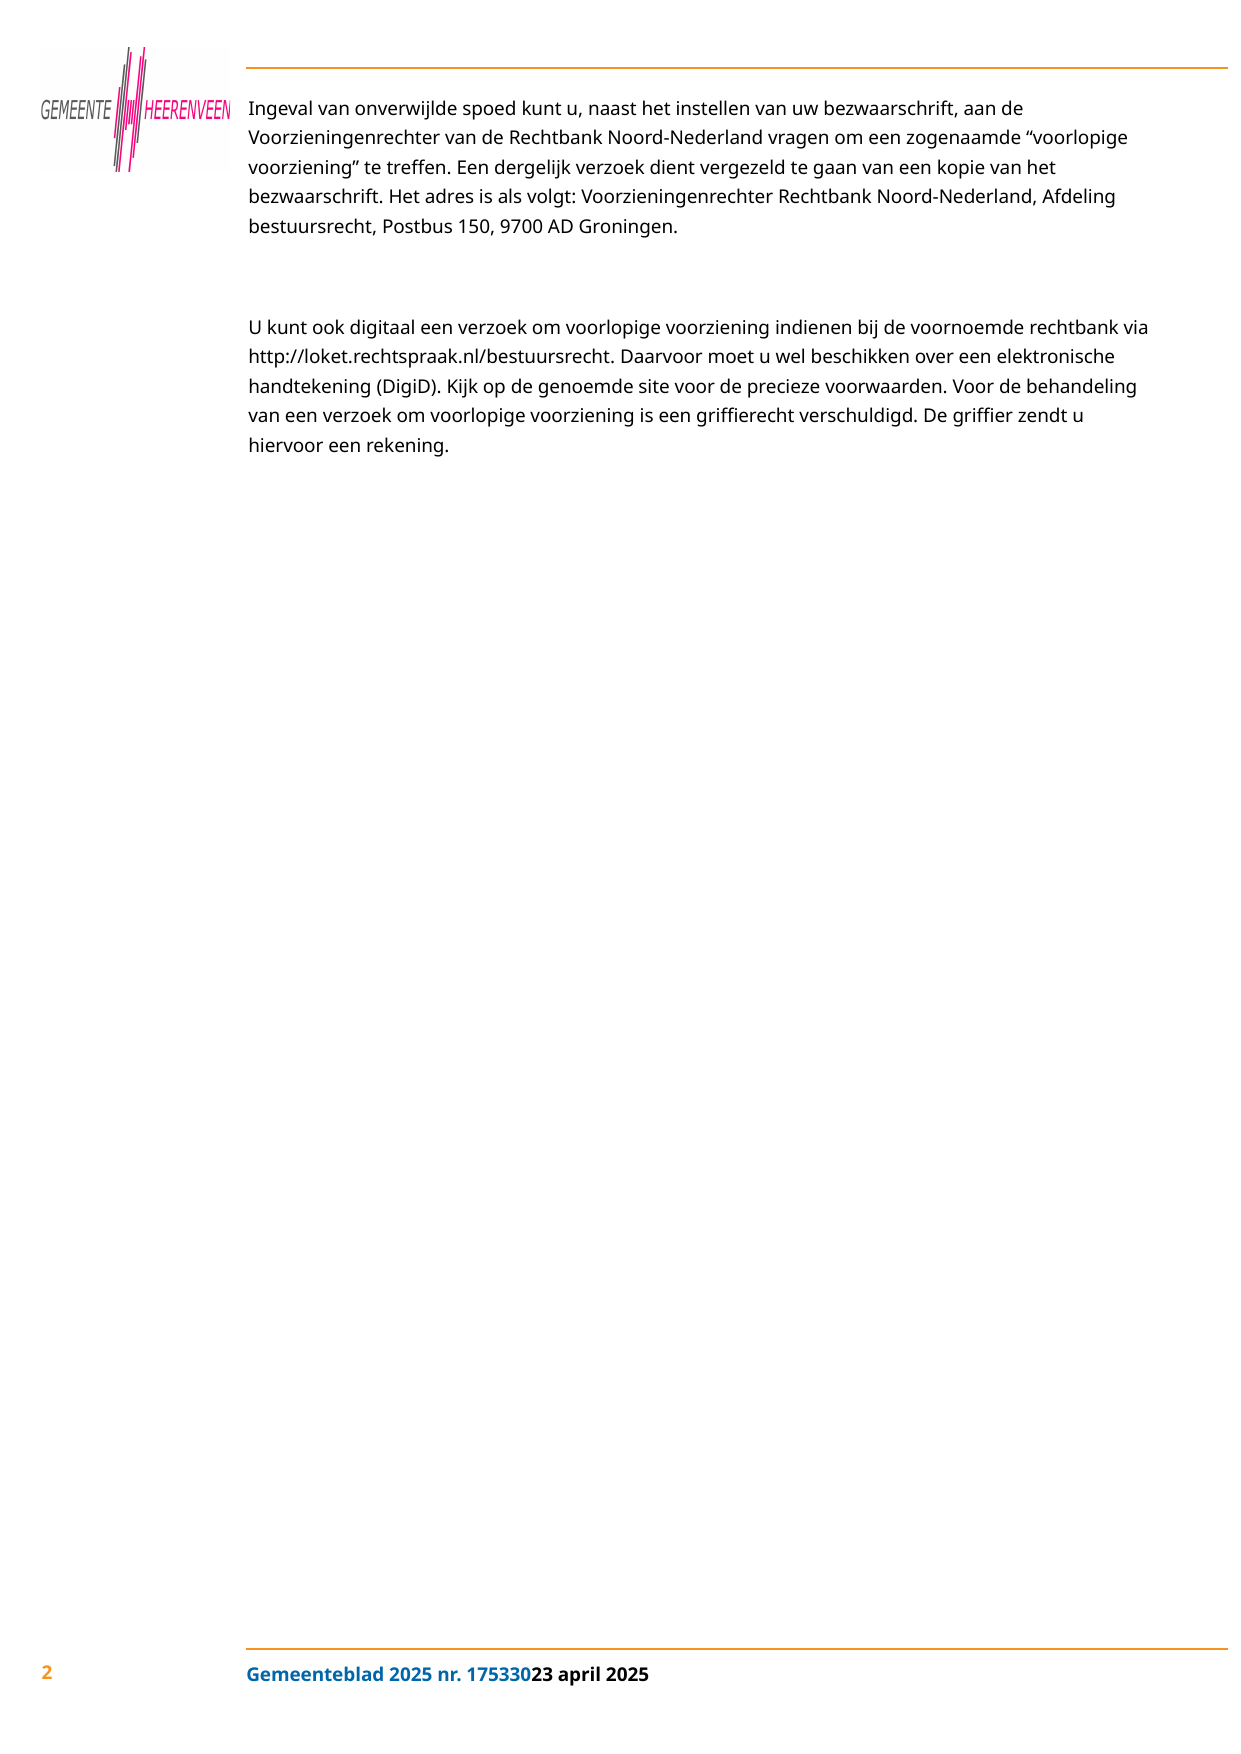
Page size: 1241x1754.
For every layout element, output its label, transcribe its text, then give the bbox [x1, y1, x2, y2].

picture [41, 47, 231, 172]
text Ingeval van onverwijlde spoed kunt u, naast het instellen van uw bezwaarschrift, aan de Voorzieningenrechter van de Rechtbank Noord-Nederland vragen om een zogenaamde “voorlopige voorziening” te treffen. Een dergelijk verzoek dient vergezeld te gaan van een kopie van het bezwaarschrift. Het adres is als volgt: Voorzieningenrechter Rechtbank Noord-Nederland, Afdeling bestuursrecht, Postbus 150, 9700 AD Groningen. [248, 95, 1152, 239]
text U kunt ook digitaal een verzoek om voorlopige voorziening indienen bij de voornoemde rechtbank via http://loket.rechtspraak.nl/bestuursrecht. Daarvoor moet u wel beschikken over een elektronische handtekening (DigiD). Kijk op de genoemde site voor de precieze voorwaarden. Voor de behandeling van een verzoek om voorlopige voorziening is een griffierecht verschuldigd. De griffier zendt u hiervoor een rekening. [248, 314, 1152, 458]
